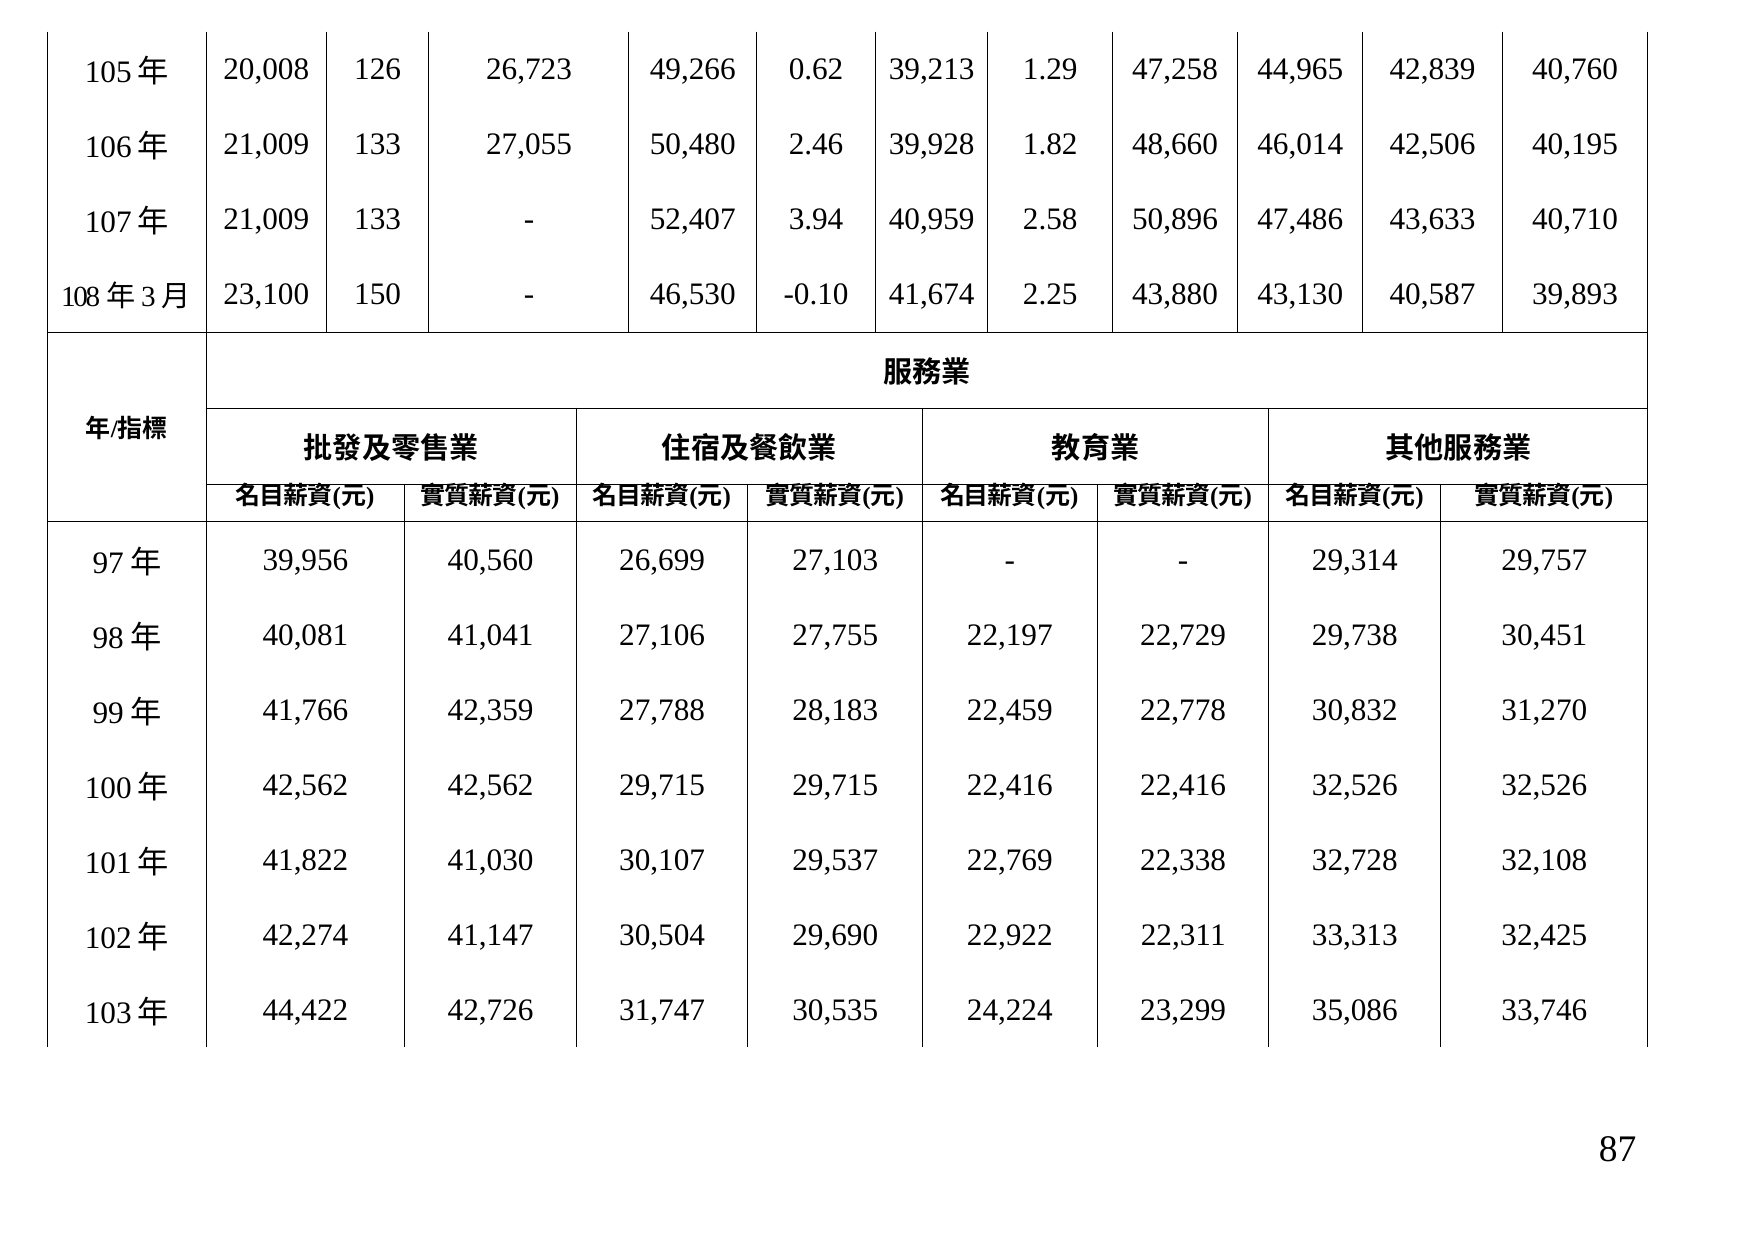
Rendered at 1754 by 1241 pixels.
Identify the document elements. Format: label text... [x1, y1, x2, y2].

table_cell 106年 [48, 107, 206, 182]
table_cell 103年 [48, 972, 206, 1047]
table_cell 47,258 [1113, 32, 1237, 107]
table_cell 29,757 [1441, 522, 1647, 597]
table_cell 46,530 [629, 257, 756, 332]
table_cell 名目薪資(元) [577, 485, 747, 521]
table_cell 40,760 [1503, 32, 1647, 107]
table_cell 1.29 [988, 32, 1112, 107]
table_cell 22,729 [1098, 597, 1268, 672]
table_cell 43,880 [1113, 257, 1237, 332]
table_cell 其他服務業 [1269, 409, 1647, 484]
table_cell 41,147 [405, 897, 576, 972]
table_cell 23,100 [207, 257, 326, 332]
table_cell - [429, 257, 628, 332]
table_cell 41,674 [876, 257, 987, 332]
table_cell 41,030 [405, 822, 576, 897]
table_cell 39,893 [1503, 257, 1647, 332]
table_cell 32,108 [1441, 822, 1647, 897]
table_cell 教育業 [923, 409, 1268, 484]
table_cell 126 [327, 32, 428, 107]
table_cell 42,506 [1363, 107, 1502, 182]
table_cell 22,311 [1098, 897, 1268, 972]
table_cell 52,407 [629, 182, 756, 257]
table_cell 47,486 [1238, 182, 1362, 257]
table_cell 22,416 [1098, 747, 1268, 822]
table_cell 33,313 [1269, 897, 1440, 972]
table_cell 101年 [48, 822, 206, 897]
table_cell 服務業 [207, 333, 1647, 408]
table_cell 29,314 [1269, 522, 1440, 597]
table_cell 22,416 [923, 747, 1097, 822]
table_cell 22,922 [923, 897, 1097, 972]
table_cell 41,766 [207, 672, 404, 747]
table_cell 42,726 [405, 972, 576, 1047]
table_cell 年/指標 [48, 333, 206, 521]
table_cell 21,009 [207, 107, 326, 182]
table_cell 29,715 [577, 747, 747, 822]
table_cell 32,526 [1269, 747, 1440, 822]
table_cell 31,747 [577, 972, 747, 1047]
table_cell 49,266 [629, 32, 756, 107]
table_cell 1.82 [988, 107, 1112, 182]
table_cell 30,107 [577, 822, 747, 897]
table_cell 40,195 [1503, 107, 1647, 182]
table_cell 29,537 [748, 822, 922, 897]
table_cell 99年 [48, 672, 206, 747]
table_cell 39,956 [207, 522, 404, 597]
table_cell 44,965 [1238, 32, 1362, 107]
table_cell 50,896 [1113, 182, 1237, 257]
table_cell 實質薪資(元) [1441, 485, 1647, 521]
table_cell 35,086 [1269, 972, 1440, 1047]
table_cell 40,959 [876, 182, 987, 257]
table_cell 42,562 [405, 747, 576, 822]
table_cell 實質薪資(元) [748, 485, 922, 521]
table_cell 42,274 [207, 897, 404, 972]
table_cell 107年 [48, 182, 206, 257]
table_cell 40,710 [1503, 182, 1647, 257]
table_cell 實質薪資(元) [405, 485, 576, 521]
table_cell 31,270 [1441, 672, 1647, 747]
table_cell 30,832 [1269, 672, 1440, 747]
table_cell 21,009 [207, 182, 326, 257]
table_cell 0.62 [757, 32, 875, 107]
table_cell 27,103 [748, 522, 922, 597]
table_cell 43,633 [1363, 182, 1502, 257]
table_cell 42,562 [207, 747, 404, 822]
table_cell 26,723 [429, 32, 628, 107]
table_cell 41,822 [207, 822, 404, 897]
table_cell 33,746 [1441, 972, 1647, 1047]
table_cell 2.25 [988, 257, 1112, 332]
table_cell 46,014 [1238, 107, 1362, 182]
table_cell 40,081 [207, 597, 404, 672]
table_cell 23,299 [1098, 972, 1268, 1047]
table_cell 32,728 [1269, 822, 1440, 897]
table_cell 39,213 [876, 32, 987, 107]
table_cell 43,130 [1238, 257, 1362, 332]
table_cell 42,839 [1363, 32, 1502, 107]
table_cell 40,560 [405, 522, 576, 597]
table_cell 30,535 [748, 972, 922, 1047]
table_cell 28,183 [748, 672, 922, 747]
table_cell 102年 [48, 897, 206, 972]
table_cell 27,055 [429, 107, 628, 182]
table_cell 40,587 [1363, 257, 1502, 332]
table_cell - [429, 182, 628, 257]
table_cell 133 [327, 182, 428, 257]
table_cell 44,422 [207, 972, 404, 1047]
table_cell 名目薪資(元) [923, 485, 1097, 521]
table_cell 2.46 [757, 107, 875, 182]
table_cell - [1098, 522, 1268, 597]
table_cell 27,755 [748, 597, 922, 672]
table_cell 27,106 [577, 597, 747, 672]
table_cell 名目薪資(元) [1269, 485, 1440, 521]
table_cell 20,008 [207, 32, 326, 107]
table_cell 30,504 [577, 897, 747, 972]
table_cell 32,526 [1441, 747, 1647, 822]
table_cell 22,769 [923, 822, 1097, 897]
table_cell 26,699 [577, 522, 747, 597]
table_cell 22,459 [923, 672, 1097, 747]
table_cell 名目薪資(元) [207, 485, 404, 521]
table_cell 105年 [48, 32, 206, 107]
table_cell 98年 [48, 597, 206, 672]
table_cell 108年3月 [48, 257, 206, 332]
table_cell 22,778 [1098, 672, 1268, 747]
table_cell 3.94 [757, 182, 875, 257]
table_cell 29,738 [1269, 597, 1440, 672]
table_cell 實質薪資(元) [1098, 485, 1268, 521]
table_cell 22,338 [1098, 822, 1268, 897]
table_cell 39,928 [876, 107, 987, 182]
table_cell 29,715 [748, 747, 922, 822]
table_cell 100年 [48, 747, 206, 822]
table_cell 29,690 [748, 897, 922, 972]
table_cell 42,359 [405, 672, 576, 747]
table_cell 97年 [48, 522, 206, 597]
table_cell 27,788 [577, 672, 747, 747]
table_cell 150 [327, 257, 428, 332]
table_cell 24,224 [923, 972, 1097, 1047]
table_cell 30,451 [1441, 597, 1647, 672]
table_cell 2.58 [988, 182, 1112, 257]
table_cell 41,041 [405, 597, 576, 672]
table_cell 50,480 [629, 107, 756, 182]
table_cell 住宿及餐飲業 [577, 409, 922, 484]
table_cell - [923, 522, 1097, 597]
table_cell 32,425 [1441, 897, 1647, 972]
table_cell 133 [327, 107, 428, 182]
table_cell 批發及零售業 [207, 409, 576, 484]
table_cell 48,660 [1113, 107, 1237, 182]
table_cell -0.10 [757, 257, 875, 332]
table_cell 22,197 [923, 597, 1097, 672]
